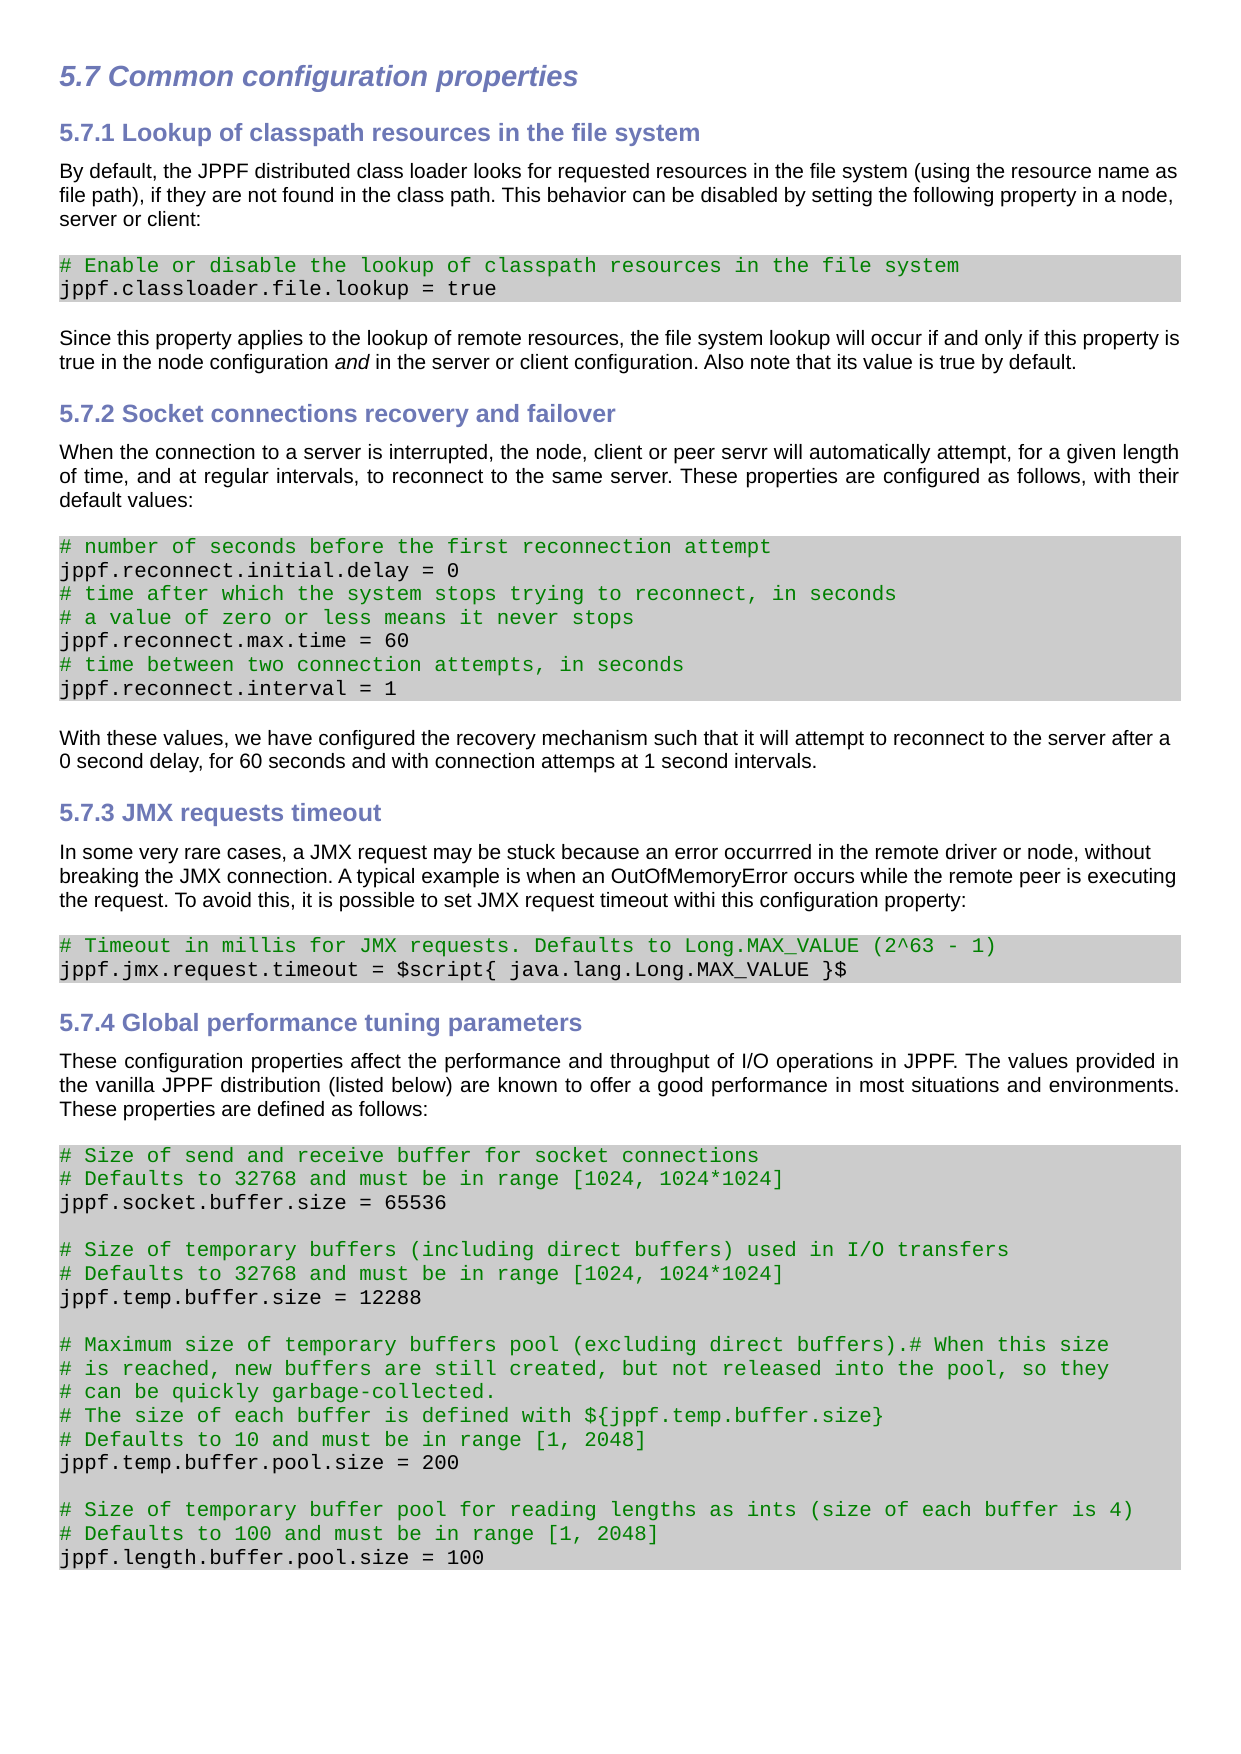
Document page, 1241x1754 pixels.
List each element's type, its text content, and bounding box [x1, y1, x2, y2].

text # Defaults to 100 and must be in range [1, 2048] [59, 1523, 1181, 1547]
text jppf.reconnect.max.time = 60 # time between two connection attempts, in seconds jppf.reconnect.interval = 1 [59, 631, 1181, 701]
text With these values, we have configured the recovery mechanism such that it will attempt to reconnect to the server after a 0 second delay, for 60 seconds and with connection attemps at 1 second intervals. [59, 725, 1181, 773]
text # Size of temporary buffers (including direct buffers) used in I/O transfers [59, 1239, 1181, 1263]
text Since this property applies to the lookup of remote resources, the file system lookup will occur if and only if this property is true in the node configuration and in the server or client configuration. Also note that its value is true by default. [59, 326, 1181, 374]
text # Defaults to 10 and must be in range [1, 2048] [59, 1428, 1181, 1452]
text jppf.socket.buffer.size = 65536 [59, 1192, 1181, 1216]
text jppf.classloader.file.lookup = true [59, 278, 1181, 302]
text jppf.jmx.request.timeout = $script{ java.lang.Long.MAX_VALUE }$ [59, 959, 1181, 983]
text jppf.temp.buffer.size = 12288 [59, 1287, 1181, 1310]
text # Enable or disable the lookup of classpath resources in the file system [59, 255, 1181, 278]
text # Size of send and receive buffer for socket connections [59, 1145, 1181, 1168]
text # The size of each buffer is defined with ${jppf.temp.buffer.size} [59, 1405, 1181, 1428]
subtitle Lookup of classpath resources in the file system [59, 118, 1181, 146]
text # Size of temporary buffer pool for reading lengths as ints (size of each buffer is 4) [59, 1499, 1181, 1523]
subtitle Common configuration properties [59, 59, 1181, 93]
subtitle Socket connections recovery and failover [59, 399, 1181, 428]
text # Maximum size of temporary buffers pool (excluding direct buffers).# When this size [59, 1334, 1181, 1358]
subtitle Global performance tuning parameters [59, 1008, 1181, 1036]
text jppf.temp.buffer.pool.size = 200 [59, 1452, 1181, 1476]
text jppf.length.buffer.pool.size = 100 [59, 1547, 1181, 1570]
text # can be quickly garbage-collected. [59, 1381, 1181, 1405]
text # Defaults to 32768 and must be in range [1024, 1024*1024] [59, 1263, 1181, 1287]
subtitle JMX requests timeout [59, 798, 1181, 827]
text In some very rare cases, a JMX request may be stuck because an error occurrred in the remote driver or node, without breaking the JMX connection. A typical example is when an OutOfMemoryError occurs while the remote peer is executing the request. To avoid this, it is possible to set JMX request timeout withi this configuration property: [59, 839, 1181, 911]
text # is reached, new buffers are still created, but not released into the pool, so they [59, 1358, 1181, 1381]
text # number of seconds before the first reconnection attempt jppf.reconnect.initial.delay = 0 # time after which the system stops trying to reconnect, in seconds # a value of zero or less means it never stops [59, 536, 1181, 631]
text These configuration properties affect the performance and throughput of I/O operations in JPPF. The values provided in the vanilla JPPF distribution (listed below) are known to offer a good performance in most situations and environments. These properties are defined as follows: [59, 1049, 1181, 1121]
text # Defaults to 32768 and must be in range [1024, 1024*1024] [59, 1168, 1181, 1192]
text By default, the JPPF distributed class loader looks for requested resources in the file system (using the resource name as file path), if they are not found in the class path. This behavior can be disabled by setting the following property in a node, server or client: [59, 159, 1181, 231]
text # Timeout in millis for JMX requests. Defaults to Long.MAX_VALUE (2^63 - 1) [59, 935, 1181, 959]
text When the connection to a server is interrupted, the node, client or peer servr will automatically attempt, for a given length of time, and at regular intervals, to reconnect to the same server. These properties are configured as follows, with their default values: [59, 440, 1181, 512]
